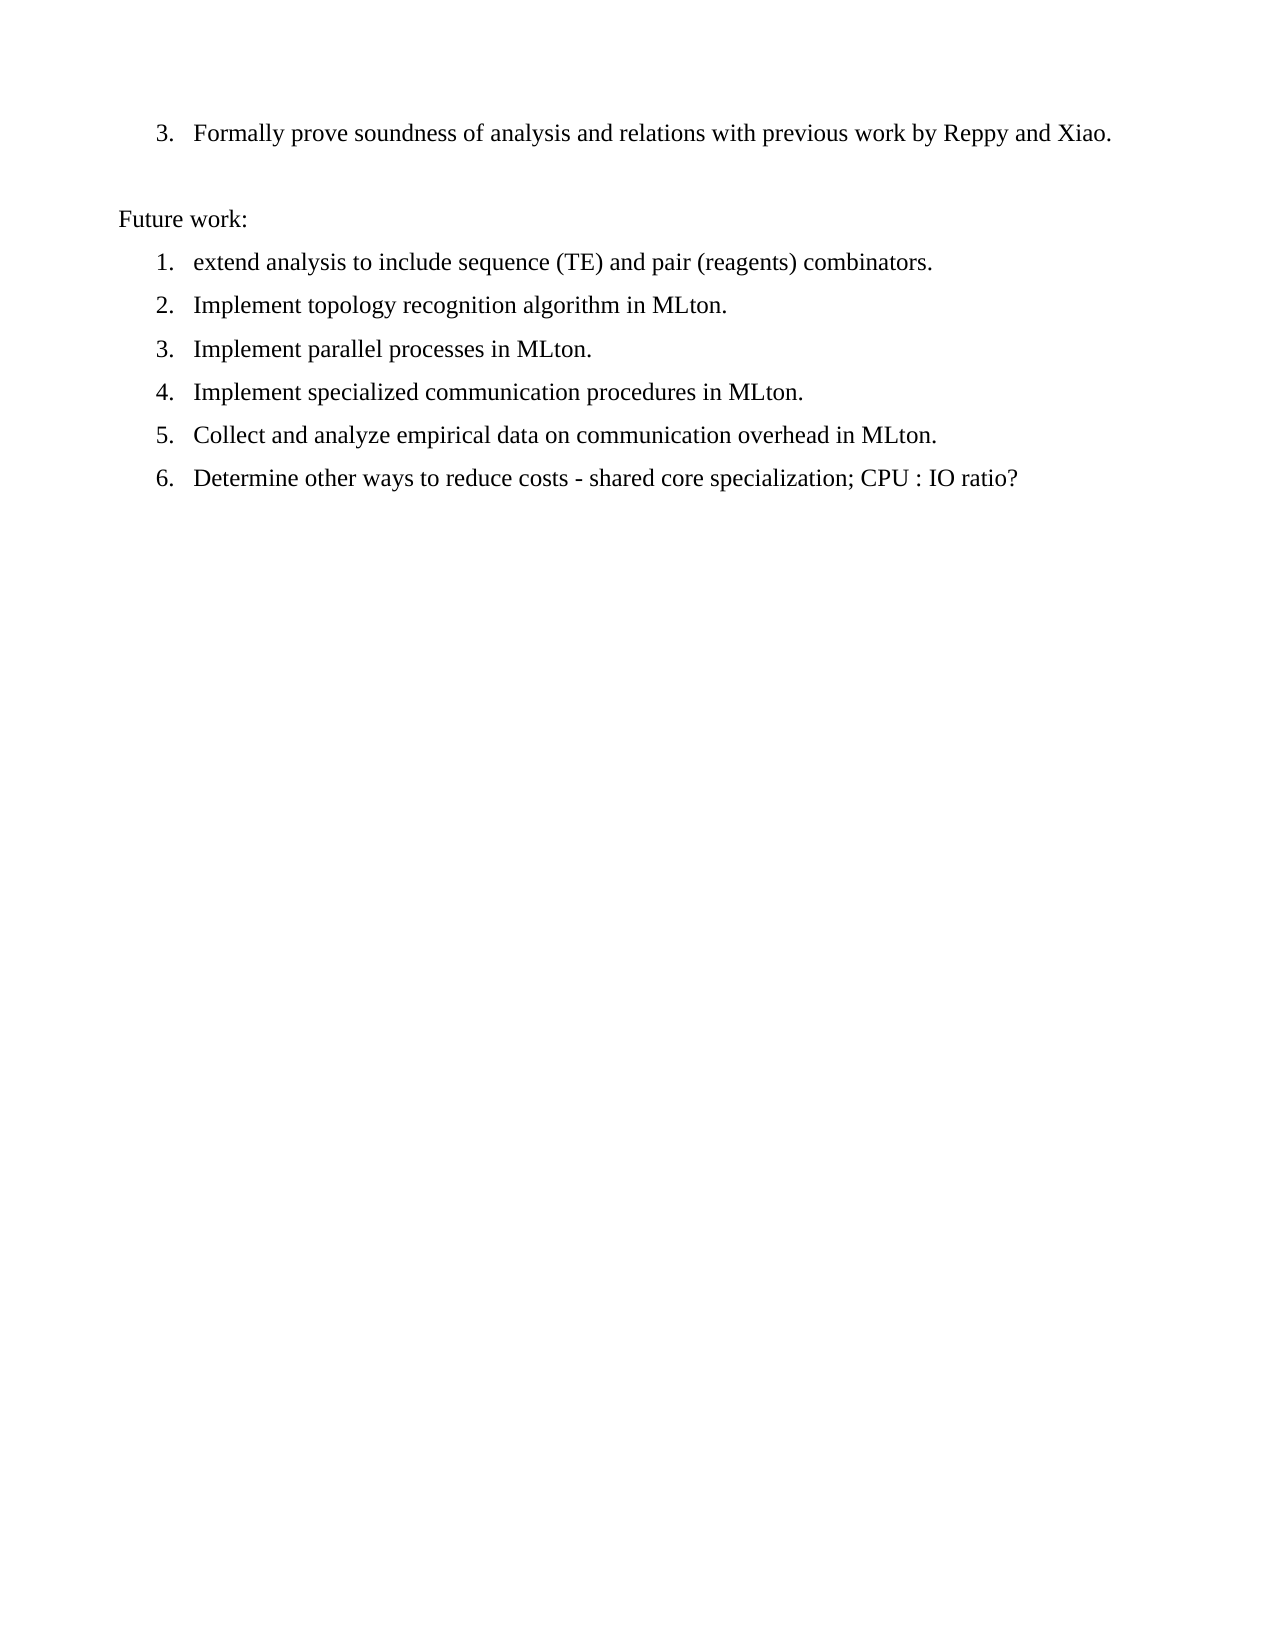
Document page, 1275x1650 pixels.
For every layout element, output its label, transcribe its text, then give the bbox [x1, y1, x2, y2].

list extend analysis to include sequence (TE) and pair (reagents) combinators. [156, 247, 1157, 276]
list Collect and analyze empirical data on communication overhead in MLton. [156, 420, 1157, 449]
list Formally prove soundness of analysis and relations with previous work by Reppy and Xiao. [156, 118, 1157, 147]
list Implement specialized communication procedures in MLton. [156, 377, 1157, 406]
list Implement topology recognition algorithm in MLton. [156, 291, 1157, 319]
list Determine other ways to reduce costs - shared core specialization; CPU : IO ratio? [156, 463, 1157, 492]
list Implement parallel processes in MLton. [156, 334, 1157, 362]
text Future work: [118, 204, 1157, 233]
